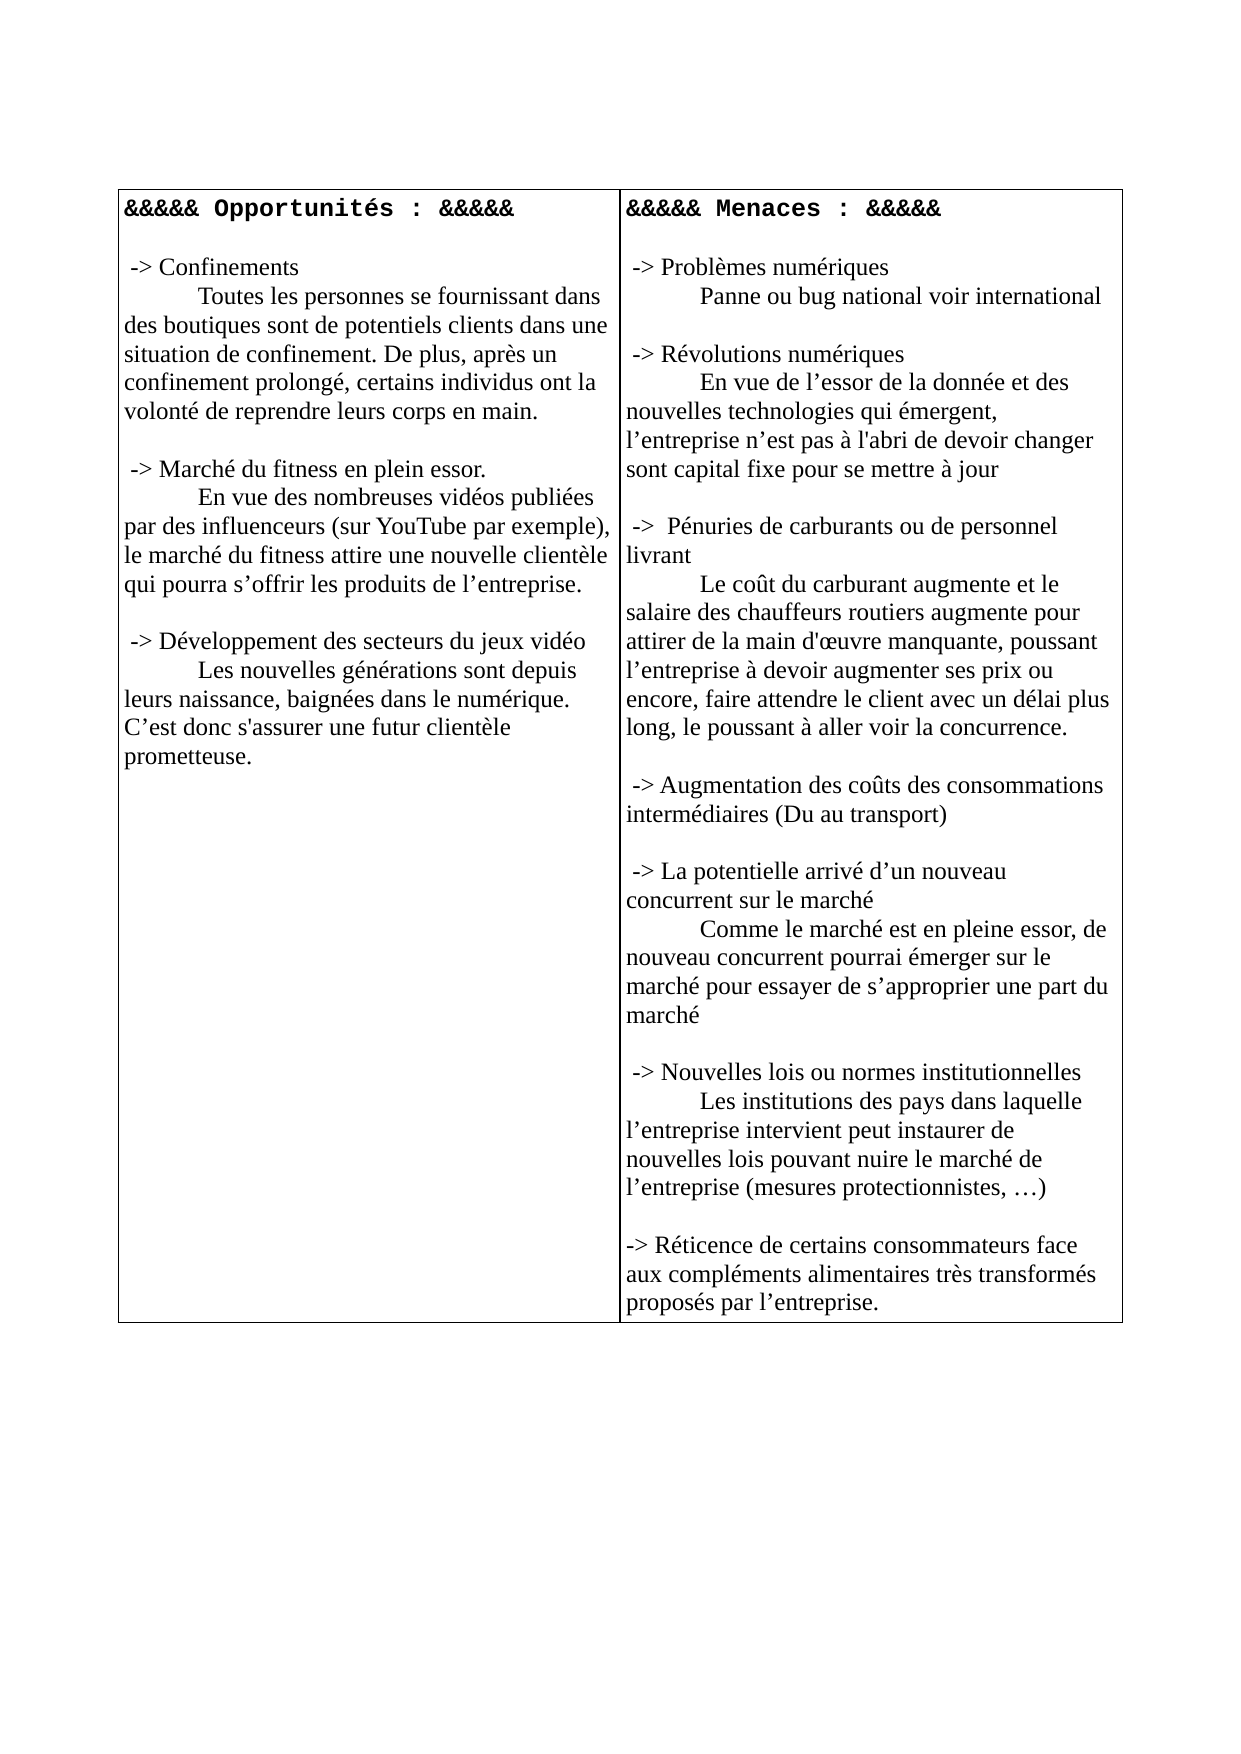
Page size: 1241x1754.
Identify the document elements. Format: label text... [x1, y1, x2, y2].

table_header &&&&& Menaces : &&&&& -> Problèmes numériques Panne ou bug national voir international -> Révolutions numériques En vue de l’essor de la donnée et des nouvelles technologies qui émergent, l’entreprise n’est pas à l'abri de devoir changer sont capital fixe pour se mettre à jour -> Pénuries de carburants ou de personnel livrant Le coût du carburant augmente et le salaire des chauffeurs routiers augmente pour attirer de la main d'œuvre manquante, poussant l’entreprise à devoir augmenter ses prix ou encore, faire attendre le client avec un délai plus long, le poussant à aller voir la concurrence. -> Augmentation des coûts des consommations intermédiaires (Du au transport) -> La potentielle arrivé d’un nouveau concurrent sur le marché Comme le marché est en pleine essor, de nouveau concurrent pourrai émerger sur le marché pour essayer de s’approprier une part du marché -> Nouvelles lois ou normes institutionnelles Les institutions des pays dans laquelle l’entreprise intervient peut instaurer de nouvelles lois pouvant nuire le marché de l’entreprise (mesures protectionnistes, …) -> Réticence de certains consommateurs face aux compléments alimentaires très transformés proposés par l’entreprise. [621, 190, 1122, 1322]
table_header &&&&& Opportunités : &&&&& -> Confinements Toutes les personnes se fournissant dans des boutiques sont de potentiels clients dans une situation de confinement. De plus, après un confinement prolongé, certains individus ont la volonté de reprendre leurs corps en main. -> Marché du fitness en plein essor. En vue des nombreuses vidéos publiées par des influenceurs (sur YouTube par exemple), le marché du fitness attire une nouvelle clientèle qui pourra s’offrir les produits de l’entreprise. -> Développement des secteurs du jeux vidéo Les nouvelles générations sont depuis leurs naissance, baignées dans le numérique. C’est donc s'assurer une futur clientèle prometteuse. [119, 190, 619, 1322]
